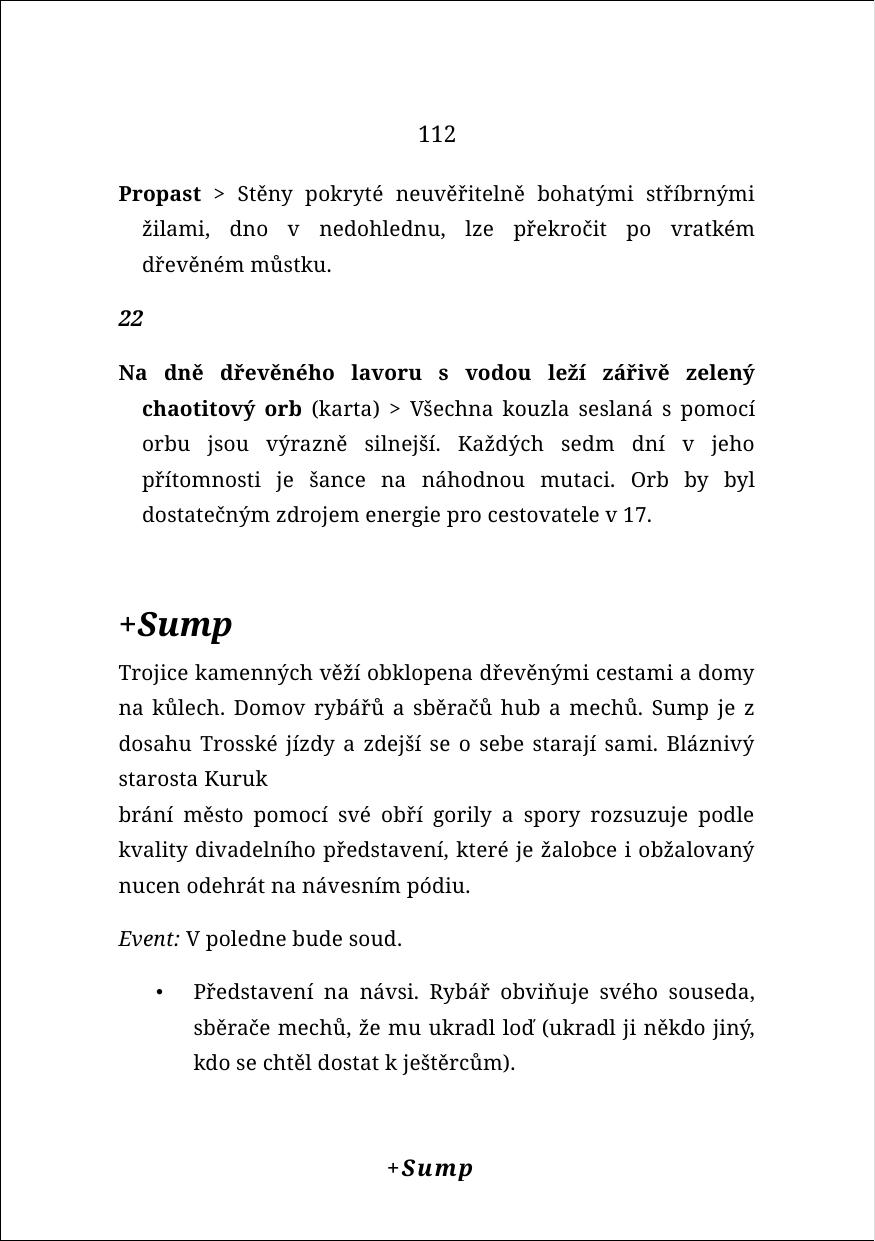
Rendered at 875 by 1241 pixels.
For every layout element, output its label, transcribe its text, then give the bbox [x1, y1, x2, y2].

text 22 [118, 303, 756, 333]
list Představení na návsi. Rybář obviňuje svého souseda, sběrače mechů, že mu ukradl loď (ukradl ji někdo jiný, kdo se chtěl dostat k ještěrcům). [156, 977, 756, 1077]
subtitle +Sump [118, 601, 756, 646]
text Propast > Stěny pokryté neuvěřitelně bohatými stříbrnými žilami, dno v nedohlednu, lze překročit po vratkém dřevěném můstku. [118, 179, 756, 278]
text Na dně dřevěného lavoru s vodou leží zářivě zelený chaotitový orb (karta) > Všechna kouzla seslaná s pomocí orbu jsou výrazně silnejší. Každých sedm dní v jeho přítomnosti je šance na náhodnou mutaci. Orb by byl dostatečným zdrojem energie pro cestovatele v 17. [118, 358, 756, 529]
text Trojice kamenných věží obklopena dřevěnými cestami a domy na kůlech. Domov rybářů a sběračů hub a mechů. Sump je z dosahu Trosské jízdy a zdejší se o sebe starají sami. Bláznivý starosta Kuruk brání město pomocí své obří gorily a spory rozsuzuje podle kvality divadelního představení, které je žalobce i obžalovaný nucen odehrát na návesním pódiu. [118, 658, 756, 899]
text Event: V poledne bude soud. [118, 924, 756, 953]
